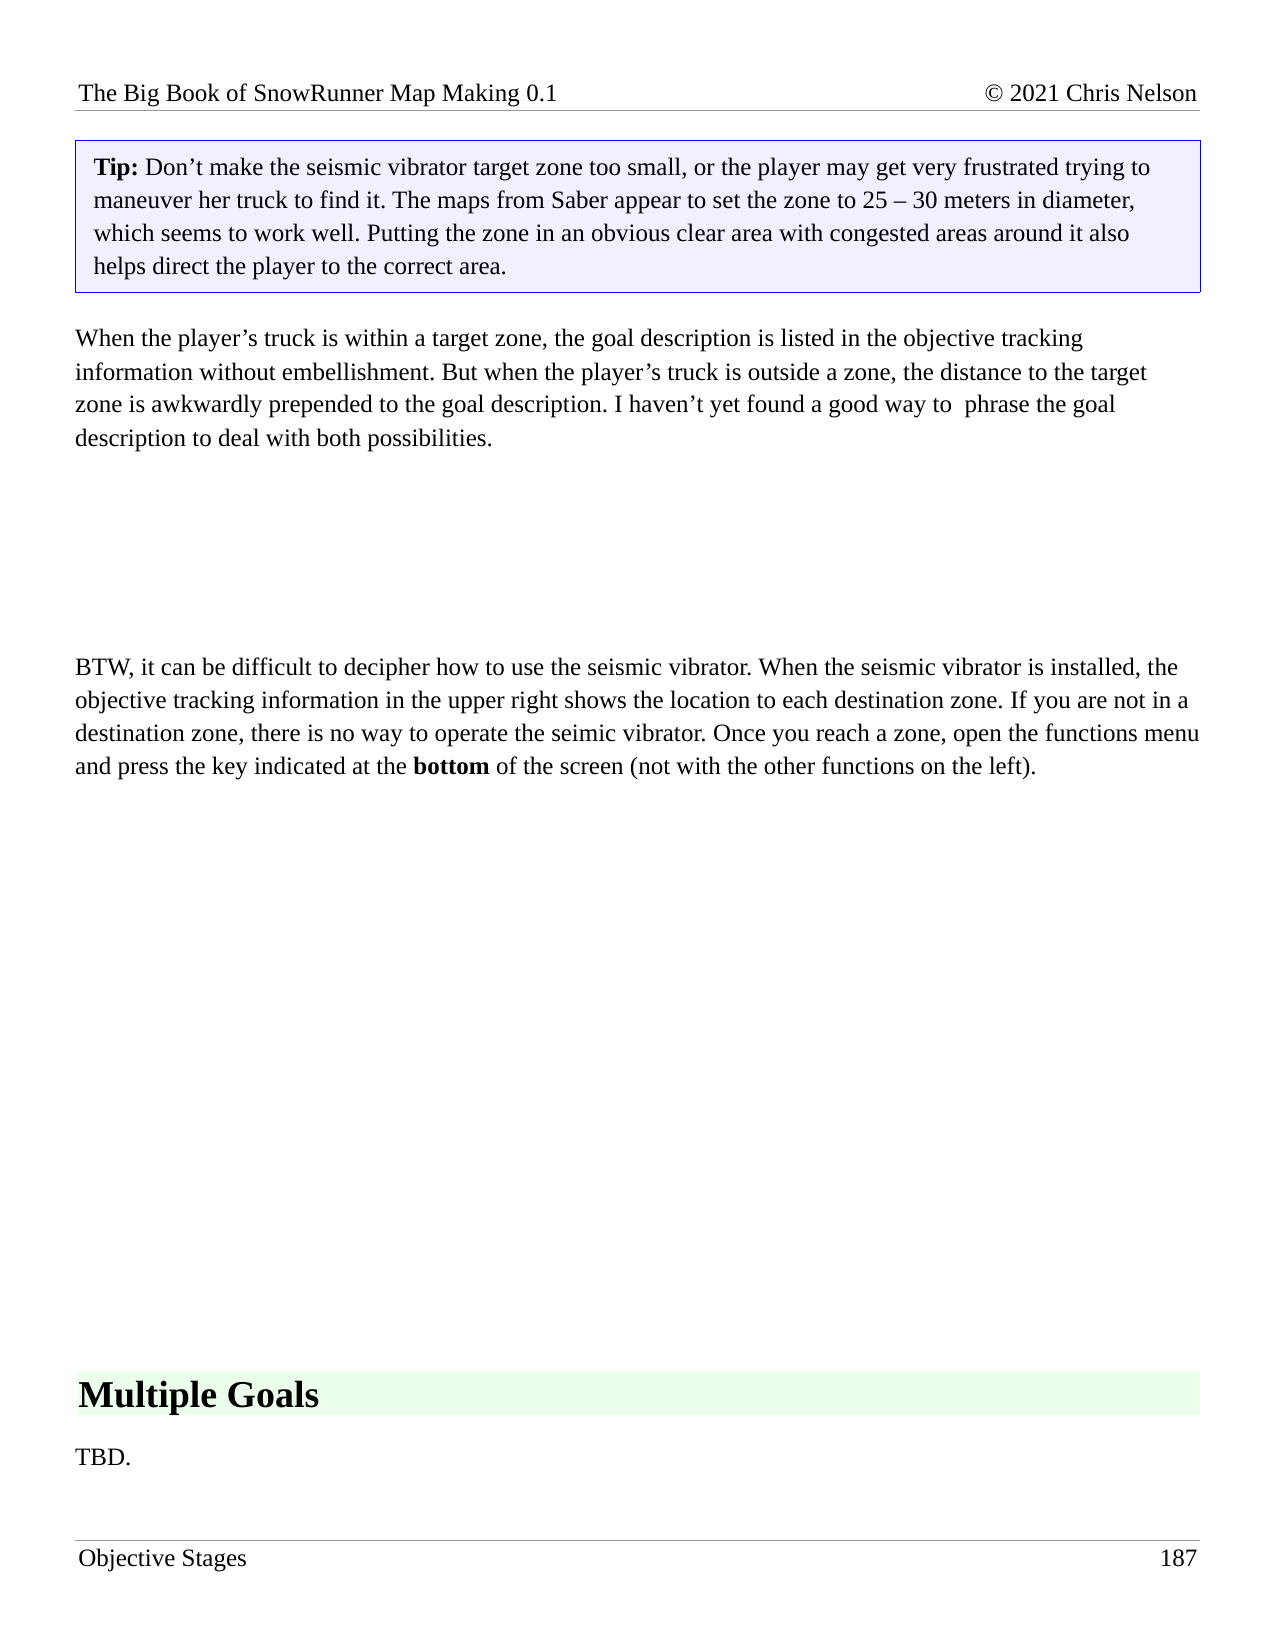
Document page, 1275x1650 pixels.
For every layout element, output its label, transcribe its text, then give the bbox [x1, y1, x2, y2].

subtitle Multiple Goals [78, 1372, 1200, 1415]
text When the player’s truck is within a target zone, the goal description is listed in the objective tracking information without embellishment. But when the player’s truck is outside a zone, the distance to the target zone is awkwardly prepended to the goal description. I haven’t yet found a good way to phrase the goal description to deal with both possibilities. [75, 323, 1200, 451]
text BTW, it can be difficult to decipher how to use the seismic vibrator. When the seismic vibrator is installed, the objective tracking information in the upper right shows the location to each destination zone. If you are not in a destination zone, there is no way to operate the seimic vibrator. Once you reach a zone, open the functions menu and press the key indicated at the bottom of the screen (not with the other functions on the left). [75, 652, 1200, 779]
text TBD. [75, 1442, 1200, 1471]
list Don’t make the seismic vibrator target zone too small, or the player may get very frustrated trying to maneuver her truck to find it. The maps from Saber appear to set the zone to 25 – 30 meters in diameter, which seems to work well. Putting the zone in an obvious clear area with congested areas around it also helps direct the player to the correct area. [76, 141, 1200, 292]
